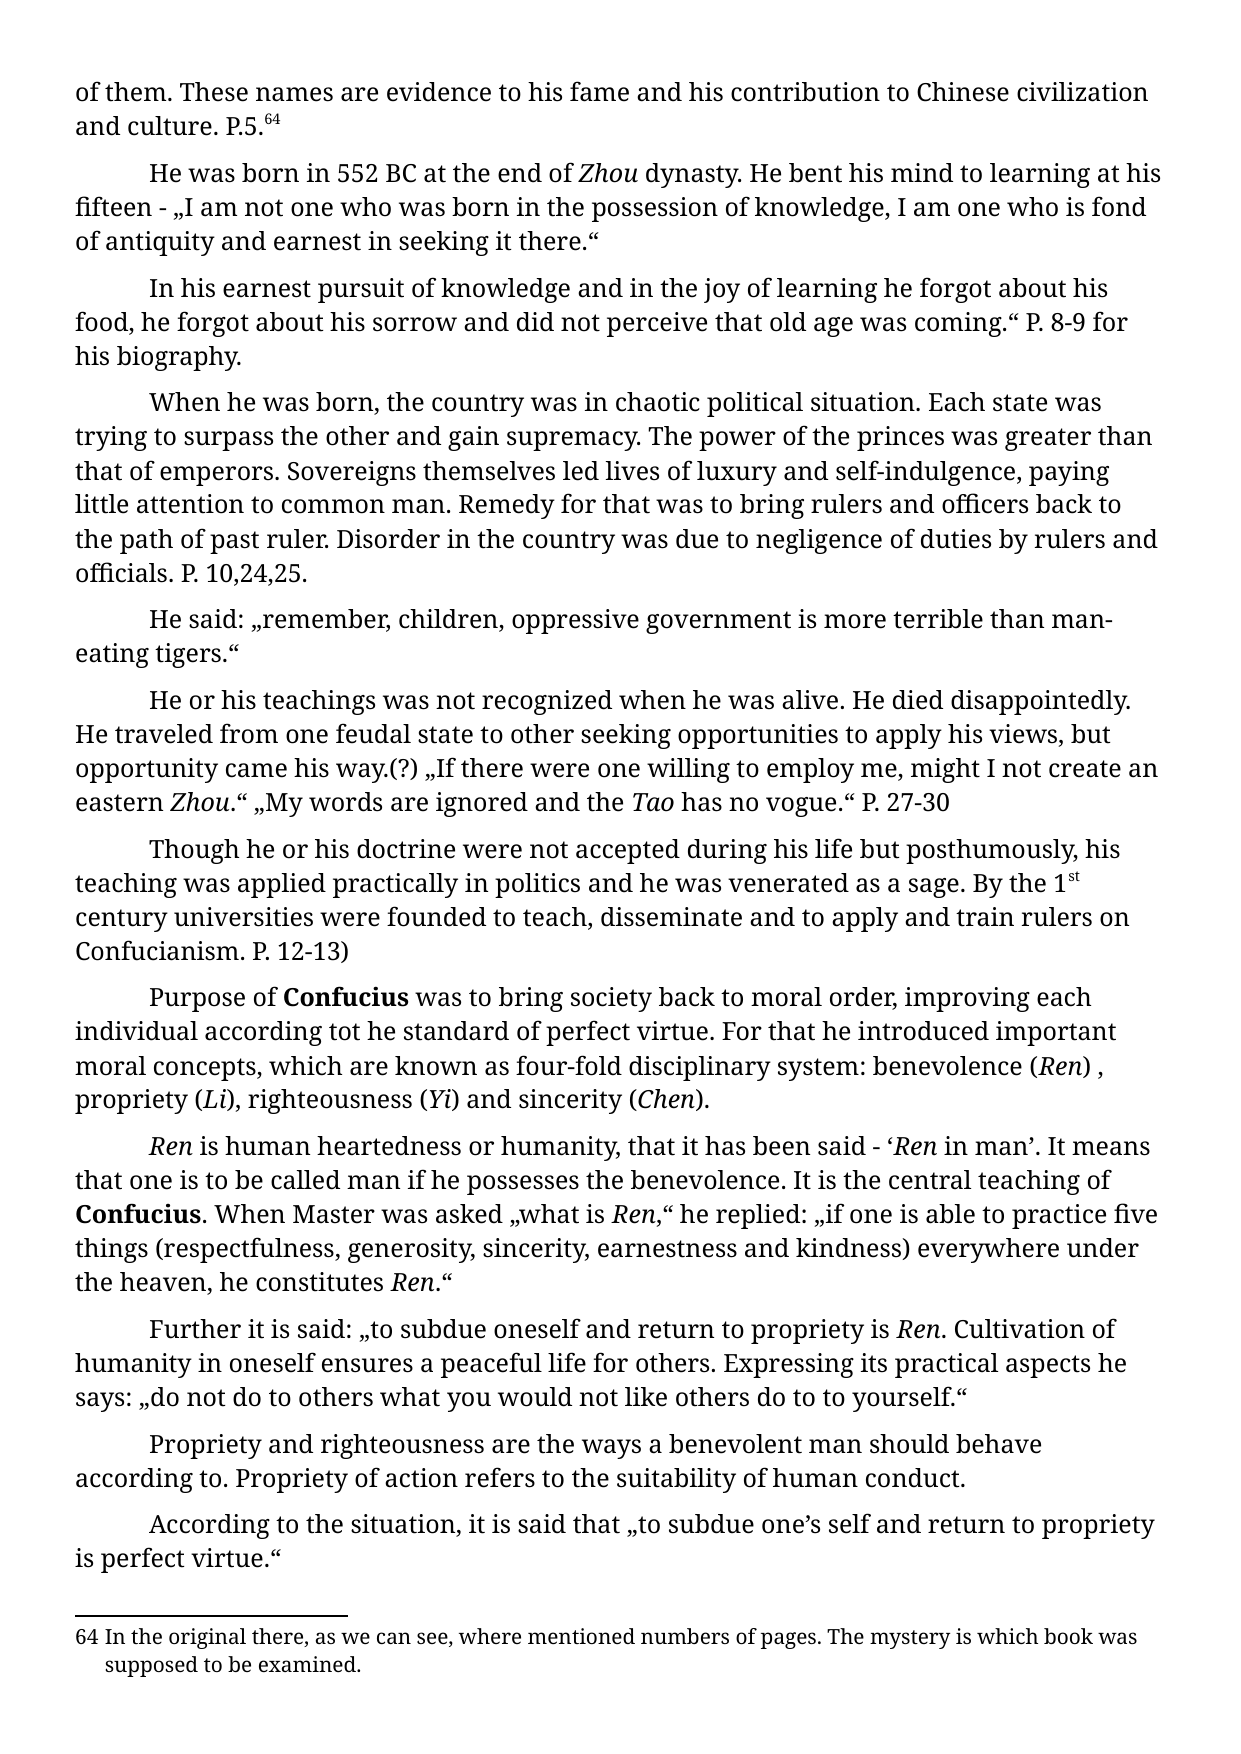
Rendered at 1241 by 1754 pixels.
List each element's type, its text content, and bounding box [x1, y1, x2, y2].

text Ren is human heartedness or humanity, that it has been said - ‘Ren in man’. It means that one is to be called man if he possesses the benevolence. It is the central teaching of Confucius. When Master was asked „what is Ren,“ he replied: „if one is able to practice five things (respectfulness, generosity, sincerity, earnestness and kindness) everywhere under the heaven, he constitutes Ren.“ [75, 1129, 1165, 1299]
text He or his teachings was not recognized when he was alive. He died disappointedly. He traveled from one feudal state to other seeking opportunities to apply his views, but opportunity came his way.(?) „If there were one willing to employ me, might I not create an eastern Zhou.“ „My words are ignored and the Tao has no vogue.“ P. 27-30 [75, 682, 1165, 819]
text When he was born, the country was in chaotic political situation. Each state was trying to surpass the other and gain supremacy. The power of the princes was greater than that of emperors. Sovereigns themselves led lives of luxury and self-indulgence, paying little attention to common man. Remedy for that was to bring rulers and officers back to the path of past ruler. Disorder in the country was due to negligence of duties by rulers and officials. P. 10,24,25. [75, 385, 1165, 589]
text Though he or his doctrine were not accepted during his life but posthumously, his teaching was applied practically in politics and he was venerated as a sage. By the 1st century universities were founded to teach, disseminate and to apply and train rulers on Confucianism. P. 12-13) [75, 831, 1165, 967]
text He was born in 552 BC at the end of Zhou dynasty. He bent his mind to learning at his fifteen - „I am not one who was born in the possession of knowledge, I am one who is fond of antiquity and earnest in seeking it there.“ [75, 156, 1165, 258]
text Purpose of Confucius was to bring society back to moral order, improving each individual according tot he standard of perfect virtue. For that he introduced important moral concepts, which are known as four-fold disciplinary system: benevolence (Ren) , propriety (Li), righteousness (Yi) and sincerity (Chen). [75, 980, 1165, 1116]
text He said: „remember, children, oppressive government is more terrible than man-eating tigers.“ [75, 602, 1165, 670]
text Propriety and righteousness are the ways a benevolent man should behave according to. Propriety of action refers to the suitability of human conduct. [75, 1426, 1165, 1494]
text of them. These names are evidence to his fame and his contribution to Chinese civilization and culture. P.5. [75, 75, 1165, 143]
text In his earnest pursuit of knowledge and in the joy of learning he forgot about his food, he forgot about his sorrow and did not perceive that old age was coming.“ P. 8-9 for his biography. [75, 270, 1165, 372]
text Further it is said: „to subdue oneself and return to propriety is Ren. Cultivation of humanity in oneself ensures a peaceful life for others. Expressing its practical aspects he says: „do not do to others what you would not like others do to to yourself.“ [75, 1312, 1165, 1414]
text In the original there, as we can see, where mentioned numbers of pages. The mystery is which book was supposed to be examined. [75, 1622, 1165, 1679]
text According to the situation, it is said that „to subdue one’s self and return to propriety is perfect virtue.“ [75, 1507, 1165, 1575]
